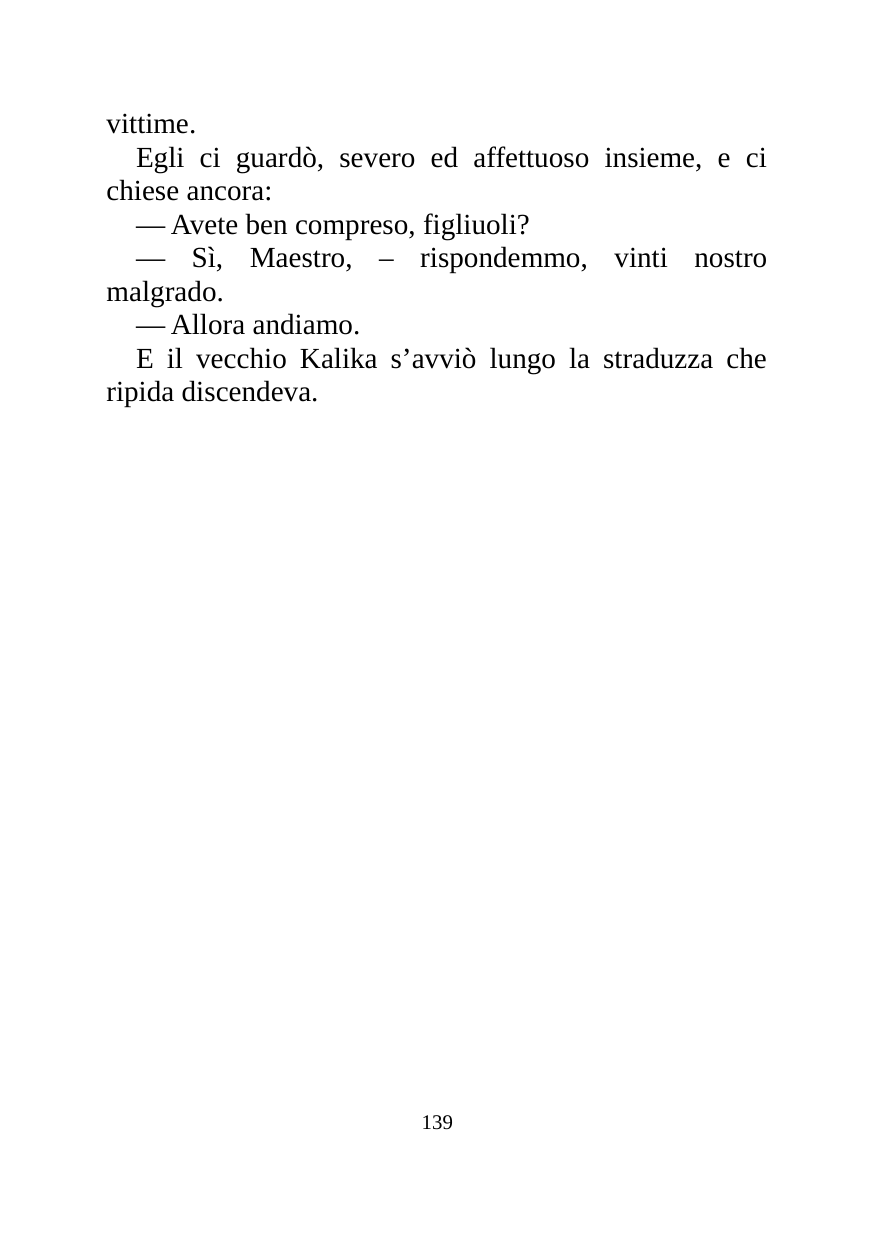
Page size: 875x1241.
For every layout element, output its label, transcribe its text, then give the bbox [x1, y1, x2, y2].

text — Avete ben compreso, figliuoli? [106, 207, 768, 240]
text Egli ci guardò, severo ed affettuoso insieme, e ci chiese ancora: [106, 140, 768, 207]
text — Allora andiamo. [106, 307, 768, 341]
text — Sì, Maestro, – rispondemmo, vinti nostro malgrado. [106, 240, 768, 307]
text vittime. [106, 106, 768, 140]
text E il vecchio Kalika s’avviò lungo la straduzza che ripida discendeva. [106, 341, 768, 408]
